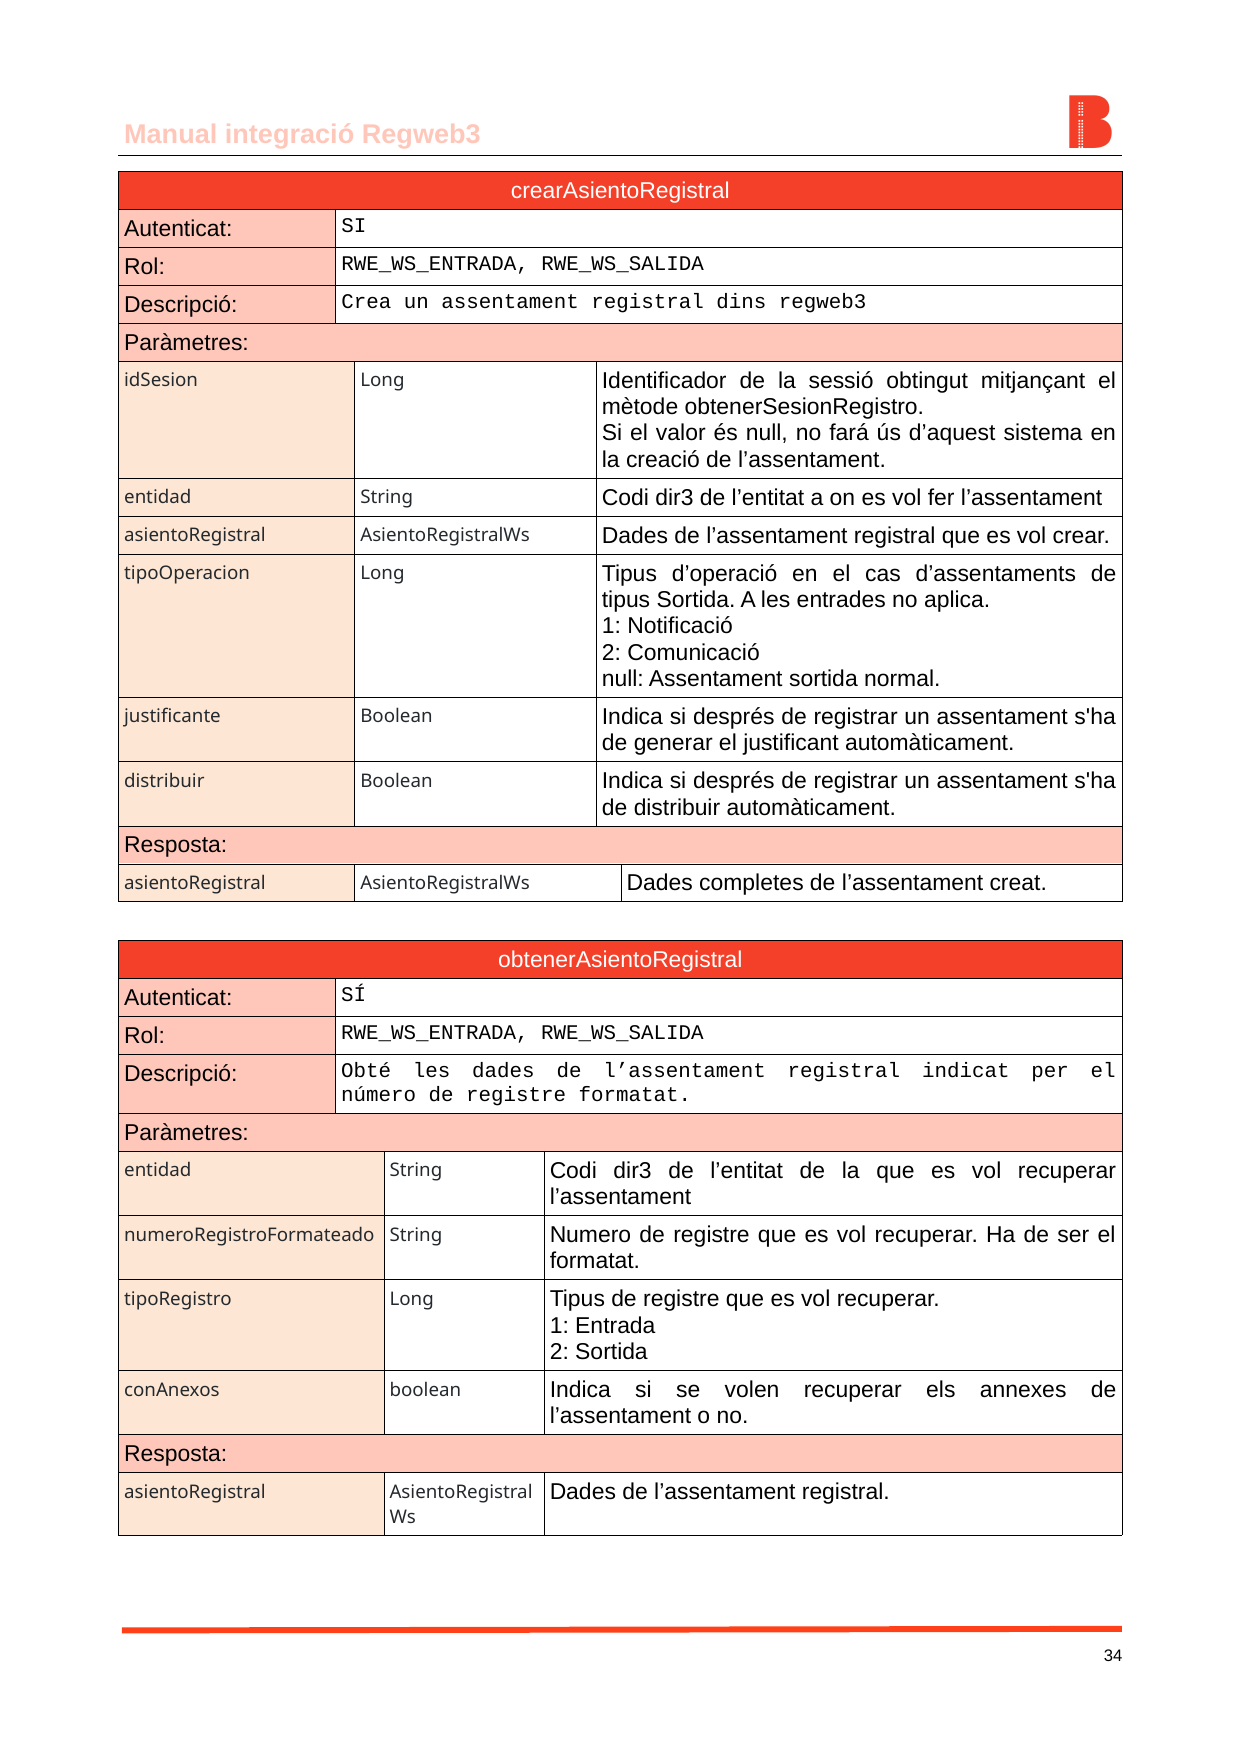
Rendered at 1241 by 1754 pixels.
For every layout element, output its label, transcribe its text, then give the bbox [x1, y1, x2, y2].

table_cell asientoRegistral [119, 865, 354, 901]
table_cell Crea un assentament registral dins regweb3 [336, 286, 1122, 323]
table_cell SÍ [336, 979, 1122, 1016]
table_cell distribuir [119, 762, 354, 826]
table_cell Resposta: [119, 1435, 1122, 1472]
table_cell Dades completes de l’assentament creat. [622, 865, 1122, 901]
table_cell Tipus de registre que es vol recuperar. 1: Entrada 2: Sortida [545, 1280, 1122, 1370]
table_cell numeroRegistroFormateado [119, 1216, 384, 1279]
table_cell tipoOperacion [119, 555, 354, 697]
table_header crearAsientoRegistral [119, 172, 1122, 209]
table_cell AsientoRegistralWs [385, 1473, 544, 1535]
table_cell Indica si se volen recuperar els annexes de l’assentament o no. [545, 1371, 1122, 1434]
table_cell Long [385, 1280, 544, 1370]
table_cell RWE_WS_ENTRADA, RWE_WS_SALIDA [336, 1017, 1122, 1054]
table_cell idSesion [119, 362, 354, 478]
table_cell conAnexos [119, 1371, 384, 1434]
table_cell Numero de registre que es vol recuperar. Ha de ser el formatat. [545, 1216, 1122, 1279]
table_cell Rol: [119, 248, 335, 285]
table_header obtenerAsientoRegistral [119, 941, 1122, 978]
table_cell Identificador de la sessió obtingut mitjançant el mètode obtenerSesionRegistro. Si el valor és null, no fará ús d’aquest sistema en la creació de l’assentament. [597, 362, 1122, 478]
table_cell RWE_WS_ENTRADA, RWE_WS_SALIDA [336, 248, 1122, 285]
table_cell Long [355, 362, 596, 478]
table_cell Indica si després de registrar un assentament s'ha de distribuir automàticament. [597, 762, 1122, 826]
table_cell Boolean [355, 698, 596, 761]
table_cell Boolean [355, 762, 596, 826]
table_cell String [385, 1216, 544, 1279]
table_cell Descripció: [119, 286, 335, 323]
table_cell Codi dir3 de l’entitat a on es vol fer l’assentament [597, 479, 1122, 516]
table_cell Autenticat: [119, 979, 335, 1016]
table_cell Autenticat: [119, 210, 335, 247]
table_cell asientoRegistral [119, 517, 354, 554]
table_cell Dades de l’assentament registral que es vol crear. [597, 517, 1122, 554]
table_cell Paràmetres: [119, 1114, 1122, 1151]
table_cell Tipus d’operació en el cas d’assentaments de tipus Sortida. A les entrades no aplica. 1: Notificació 2: Comunicació null: Assentament sortida normal. [597, 555, 1122, 697]
table_cell Dades de l’assentament registral. [545, 1473, 1122, 1535]
table_cell Rol: [119, 1017, 335, 1054]
table_cell AsientoRegistralWs [355, 865, 621, 901]
table_cell Long [355, 555, 596, 697]
table_cell Obté les dades de l’assentament registral indicat per el número de registre formatat. [336, 1055, 1122, 1113]
table_cell String [385, 1152, 544, 1215]
table_cell entidad [119, 479, 354, 516]
table_cell String [355, 479, 596, 516]
table_cell AsientoRegistralWs [355, 517, 596, 554]
table_cell Codi dir3 de l’entitat de la que es vol recuperar l’assentament [545, 1152, 1122, 1215]
table_cell asientoRegistral [119, 1473, 384, 1535]
table_cell Resposta: [119, 827, 1122, 863]
table_cell SI [336, 210, 1122, 247]
picture [1063, 94, 1117, 150]
table_cell boolean [385, 1371, 544, 1434]
table_cell Indica si després de registrar un assentament s'ha de generar el justificant automàticament. [597, 698, 1122, 761]
table_cell Paràmetres: [119, 324, 1122, 361]
table_cell Descripció: [119, 1055, 335, 1113]
table_cell entidad [119, 1152, 384, 1215]
table_cell justificante [119, 698, 354, 761]
table_cell tipoRegistro [119, 1280, 384, 1370]
